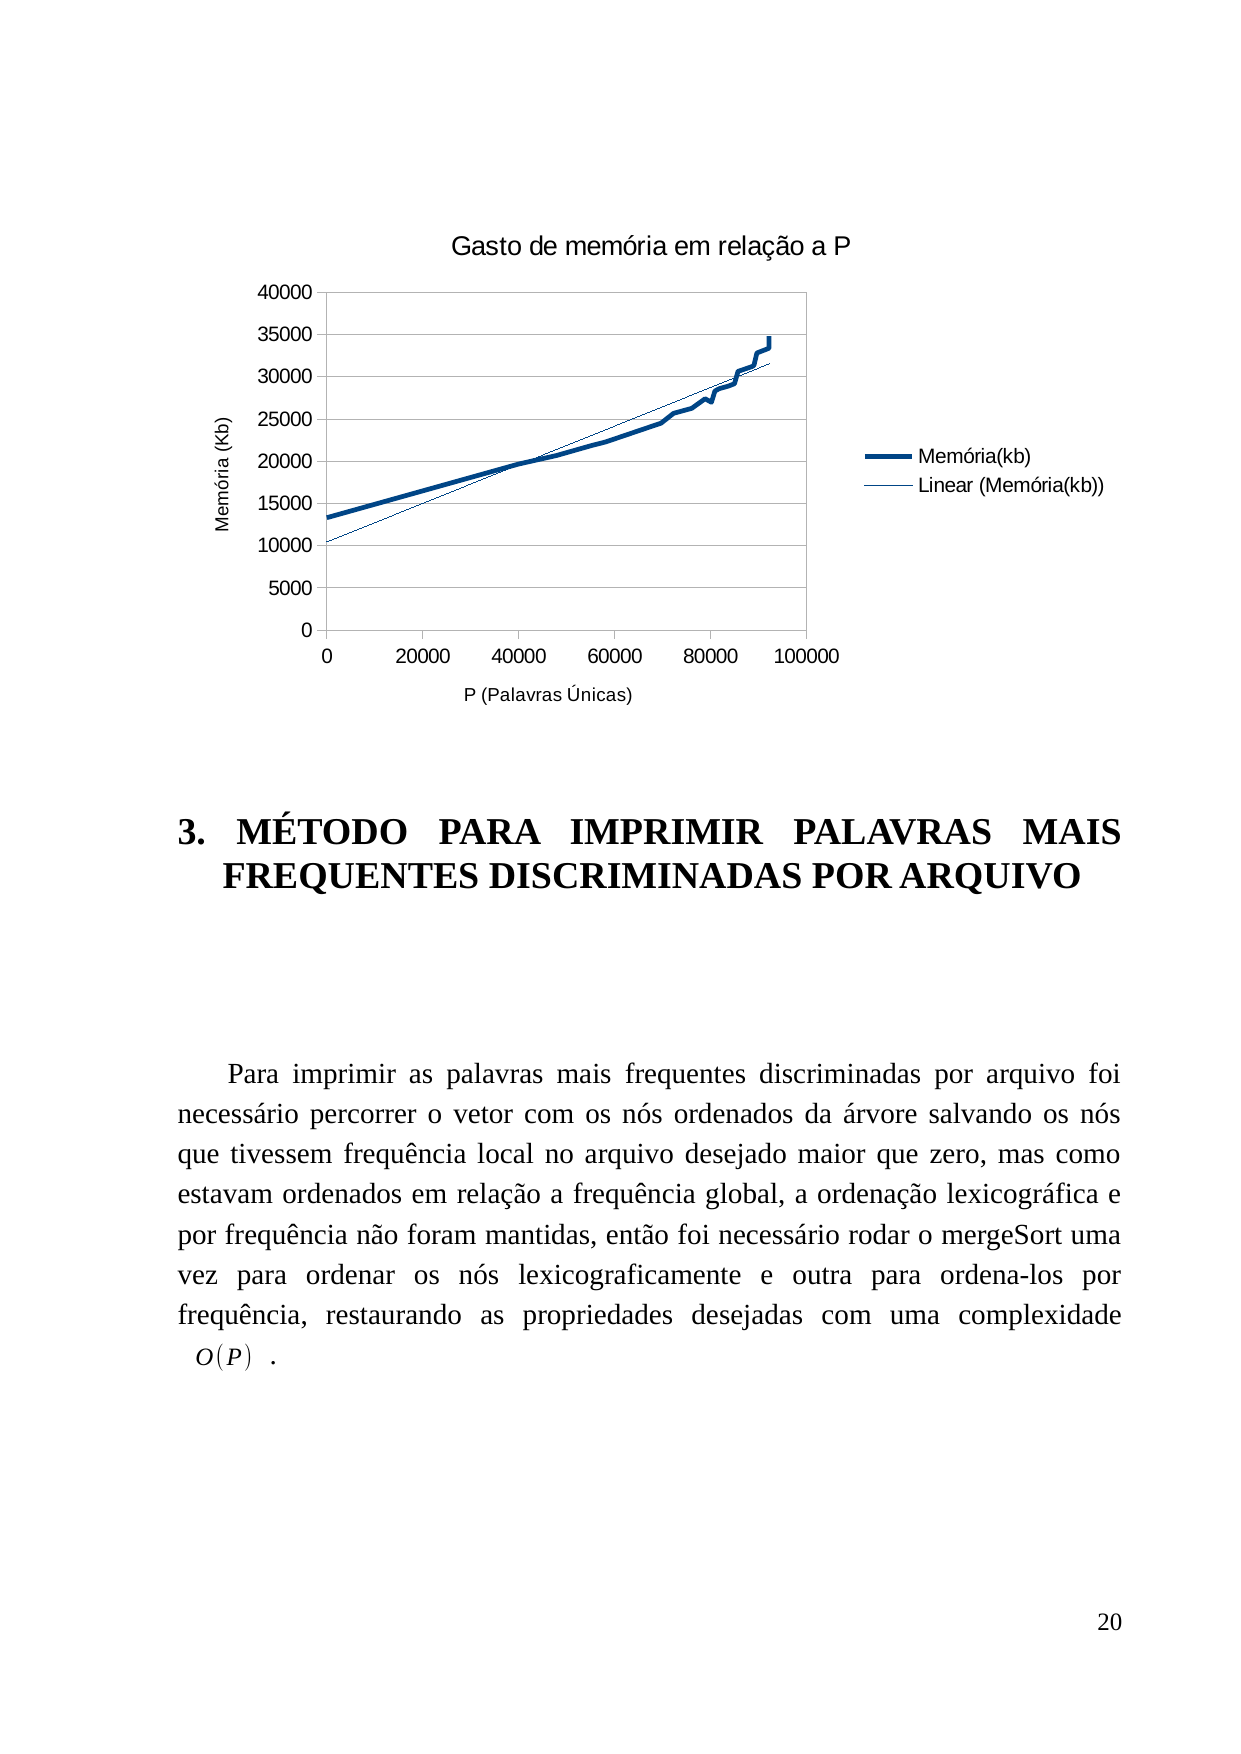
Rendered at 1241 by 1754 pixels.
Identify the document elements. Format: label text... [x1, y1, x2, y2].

subtitle 3. MÉTODO PARA IMPRIMIR PALAVRAS MAIS FREQUENTES DISCRIMINADAS POR ARQUIVO [177, 809, 1122, 896]
text Para imprimir as palavras mais frequentes discriminadas por arquivo foi necessário percorrer o vetor com os nós ordenados da árvore salvando os nós que tivessem frequência local no arquivo desejado maior que zero, mas como estavam ordenados em relação a frequência global, a ordenação lexicográfica e por frequência não foram mantidas, então foi necessário rodar o mergeSort uma vez para ordenar os nós lexicograficamente e outra para ordena-los por frequência, restaurando as propriedades desejadas com uma complexidade . [177, 1056, 1122, 1372]
